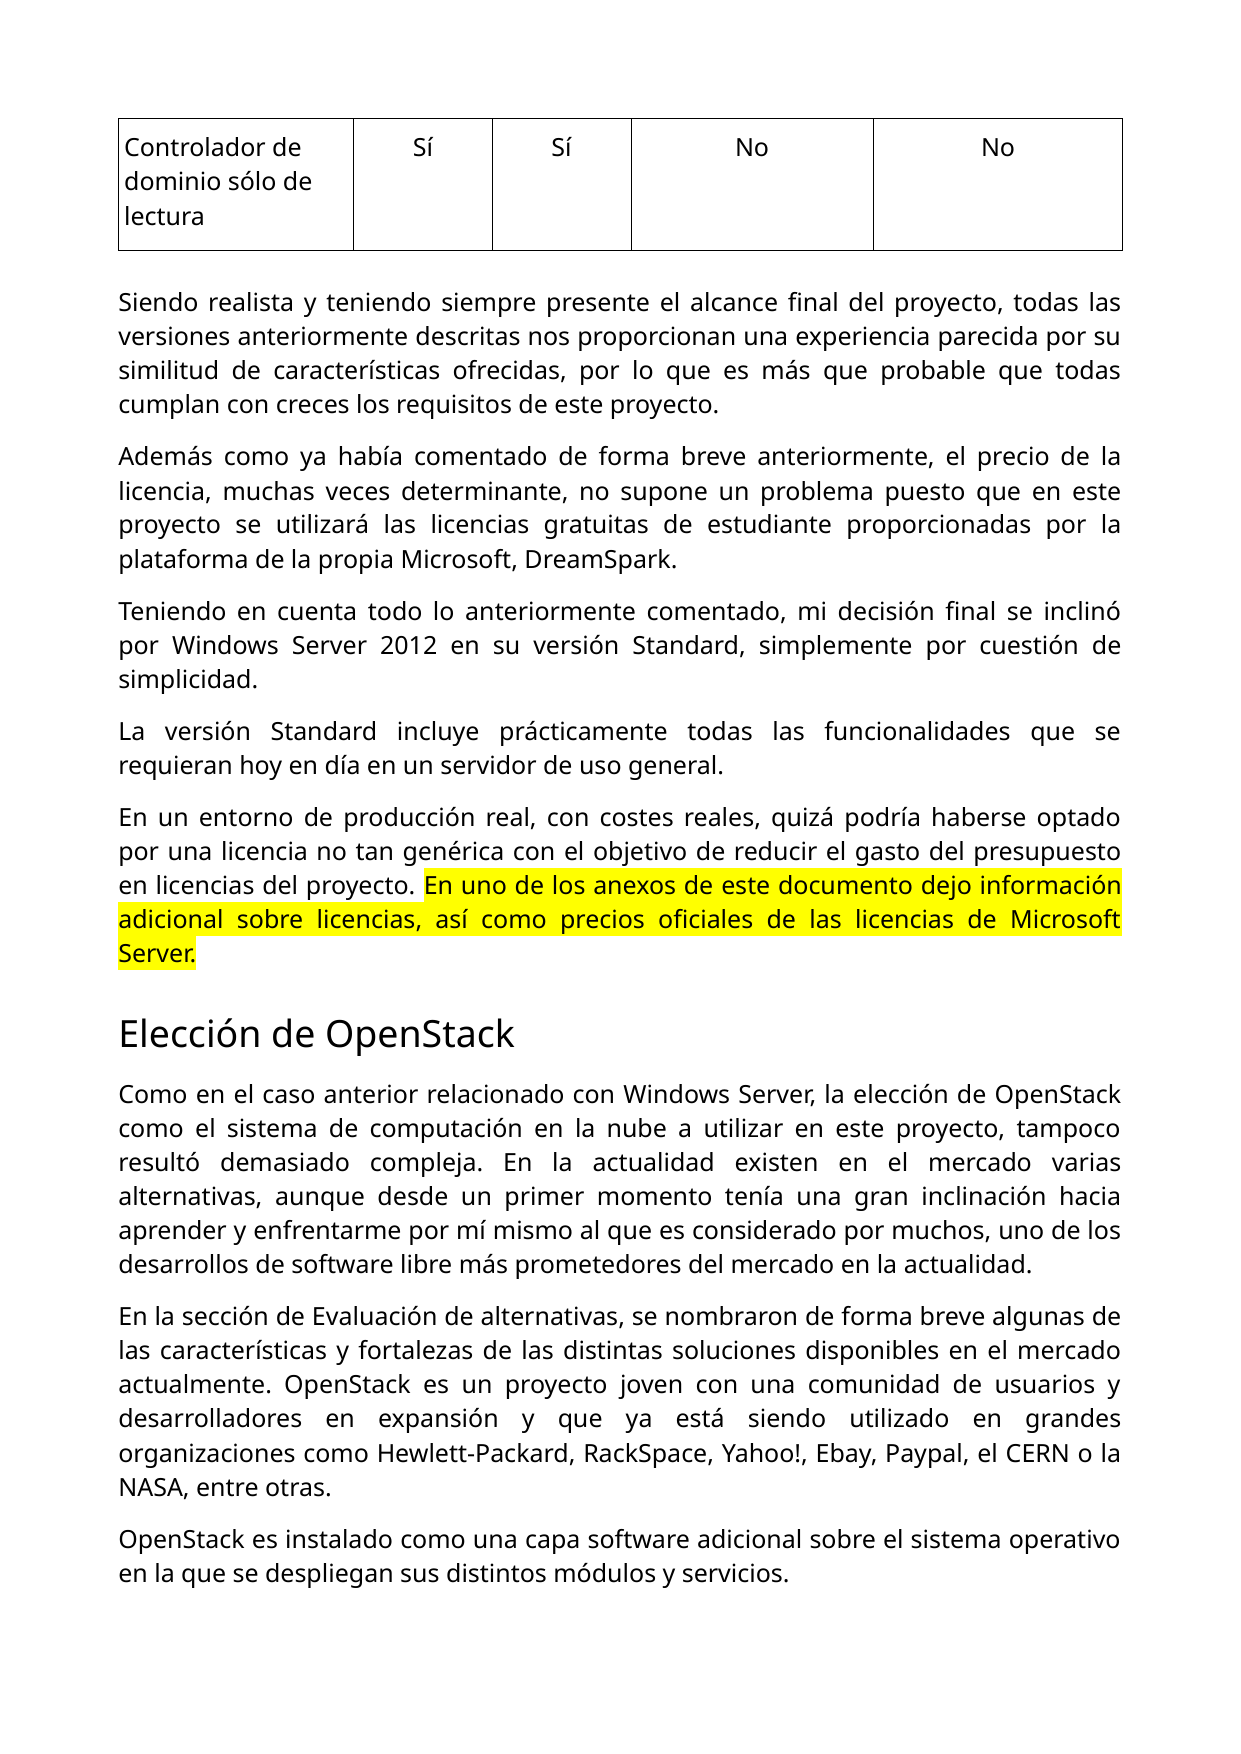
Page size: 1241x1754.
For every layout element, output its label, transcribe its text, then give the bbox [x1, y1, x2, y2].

text Además como ya había comentado de forma breve anteriormente, el precio de la licencia, muchas veces determinante, no supone un problema puesto que en este proyecto se utilizará las licencias gratuitas de estudiante proporcionadas por la plataforma de la propia Microsoft, DreamSpark. [118, 439, 1122, 575]
table_cell Sí [493, 119, 631, 250]
table_cell No [632, 119, 873, 250]
table_cell Controlador de dominio sólo de lectura [119, 119, 353, 250]
text Siendo realista y teniendo siempre presente el alcance final del proyecto, todas las versiones anteriormente descritas nos proporcionan una experiencia parecida por su similitud de características ofrecidas, por lo que es más que probable que todas cumplan con creces los requisitos de este proyecto. [118, 285, 1122, 421]
text OpenStack es instalado como una capa software adicional sobre el sistema operativo en la que se despliegan sus distintos módulos y servicios. [118, 1521, 1122, 1589]
table_cell Sí [354, 119, 492, 250]
text La versión Standard incluye prácticamente todas las funcionalidades que se requieran hoy en día en un servidor de uso general. [118, 713, 1122, 782]
subtitle Elección de OpenStack [118, 1007, 1122, 1058]
text En la sección de Evaluación de alternativas, se nombraron de forma breve algunas de las características y fortalezas de las distintas soluciones disponibles en el mercado actualmente. OpenStack es un proyecto joven con una comunidad de usuarios y desarrolladores en expansión y que ya está siendo utilizado en grandes organizaciones como Hewlett-Packard, RackSpace, Yahoo!, Ebay, Paypal, el CERN o la NASA, entre otras. [118, 1299, 1122, 1503]
table_cell No [874, 119, 1122, 250]
text En un entorno de producción real, con costes reales, quizá podría haberse optado por una licencia no tan genérica con el objetivo de reducir el gasto del presupuesto en licencias del proyecto. En uno de los anexos de este documento dejo información adicional sobre licencias, así como precios oficiales de las licencias de Microsoft Server. [118, 800, 1122, 970]
text Como en el caso anterior relacionado con Windows Server, la elección de OpenStack como el sistema de computación en la nube a utilizar en este proyecto, tampoco resultó demasiado compleja. En la actualidad existen en el mercado varias alternativas, aunque desde un primer momento tenía una gran inclinación hacia aprender y enfrentarme por mí mismo al que es considerado por muchos, uno de los desarrollos de software libre más prometedores del mercado en la actualidad. [118, 1077, 1122, 1281]
text Teniendo en cuenta todo lo anteriormente comentado, mi decisión final se inclinó por Windows Server 2012 en su versión Standard, simplemente por cuestión de simplicidad. [118, 593, 1122, 696]
